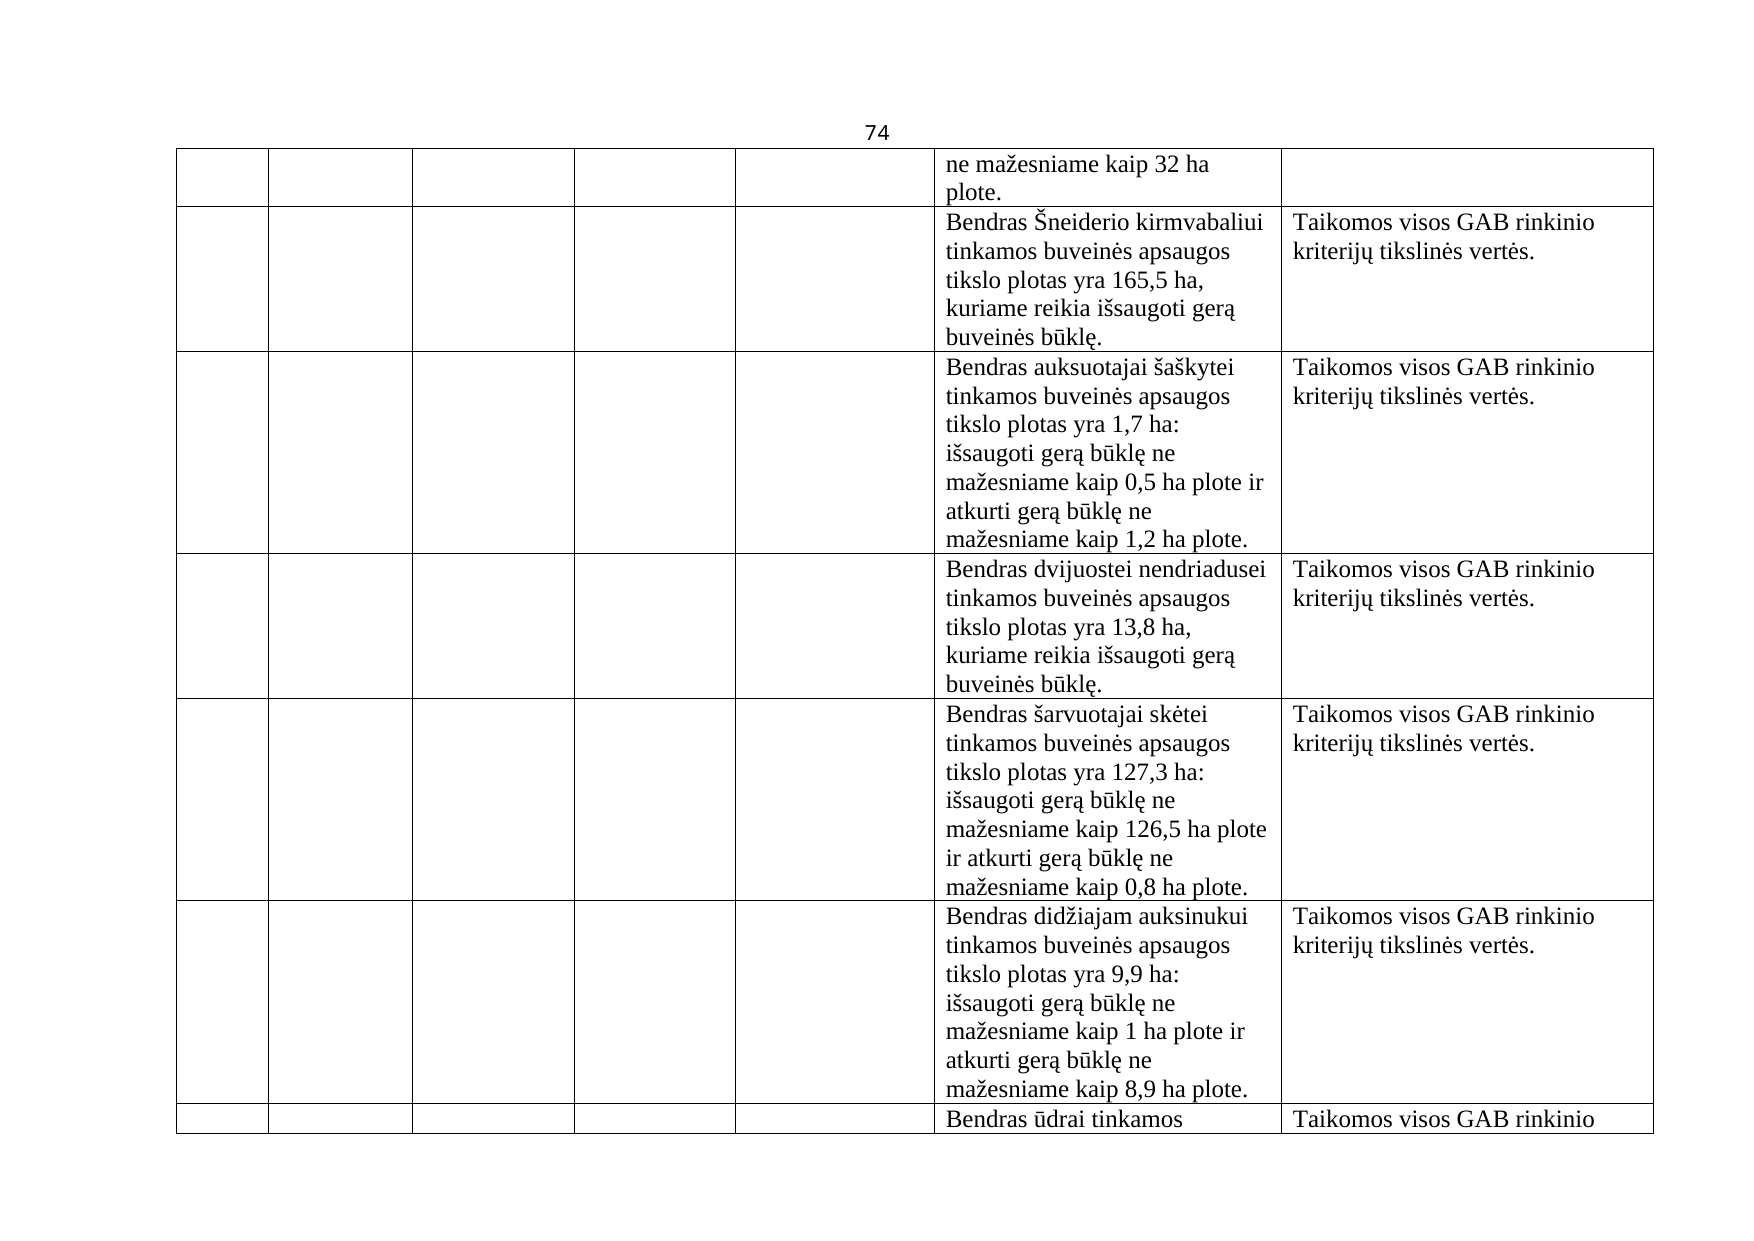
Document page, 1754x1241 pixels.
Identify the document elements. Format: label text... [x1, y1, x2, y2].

table_cell [1282, 149, 1653, 206]
table_cell [177, 901, 268, 1103]
table_cell [736, 149, 934, 206]
table_cell Taikomos visos GAB rinkinio kriterijų tikslinės vertės. [1282, 699, 1653, 900]
table_cell [575, 901, 735, 1103]
table_cell Bendras auksuotajai šaškytei tinkamos buveinės apsaugos tikslo plotas yra 1,7 ha: išsaugoti gerą būklę ne mažesniame kaip 0,5 ha plote ir atkurti gerą būklę ne mažesniame kaip 1,2 ha plote. [935, 352, 1281, 553]
table_cell [736, 1104, 934, 1132]
table_cell Bendras didžiajam auksinukui tinkamos buveinės apsaugos tikslo plotas yra 9,9 ha: išsaugoti gerą būklę ne mažesniame kaip 1 ha plote ir atkurti gerą būklę ne mažesniame kaip 8,9 ha plote. [935, 901, 1281, 1103]
table_cell [736, 901, 934, 1103]
table_cell Taikomos visos GAB rinkinio kriterijų tikslinės vertės. [1282, 207, 1653, 351]
table_cell [575, 149, 735, 206]
table_cell [269, 149, 412, 206]
table_cell [413, 699, 574, 900]
table_cell Taikomos visos GAB rinkinio kriterijų tikslinės vertės. [1282, 901, 1653, 1103]
table_cell [269, 1104, 412, 1132]
table_cell [269, 554, 412, 698]
table_cell [269, 699, 412, 900]
table_cell Bendras Šneiderio kirmvabaliui tinkamos buveinės apsaugos tikslo plotas yra 165,5 ha, kuriame reikia išsaugoti gerą buveinės būklę. [935, 207, 1281, 351]
table_cell [575, 207, 735, 351]
table_cell [575, 554, 735, 698]
table_cell Taikomos visos GAB rinkinio kriterijų tikslinės vertės. [1282, 352, 1653, 553]
table_cell [413, 352, 574, 553]
table_cell ne mažesniame kaip 32 ha plote. [935, 149, 1281, 206]
table_cell [177, 207, 268, 351]
table_cell [269, 352, 412, 553]
table_cell [177, 1104, 268, 1132]
table_cell [736, 207, 934, 351]
table_cell [736, 554, 934, 698]
table_cell Taikomos visos GAB rinkinio [1282, 1104, 1653, 1132]
table_cell Bendras ūdrai tinkamos [935, 1104, 1281, 1132]
table_cell [575, 352, 735, 553]
table_cell [177, 554, 268, 698]
table_cell [269, 901, 412, 1103]
table_cell [177, 149, 268, 206]
table_cell Taikomos visos GAB rinkinio kriterijų tikslinės vertės. [1282, 554, 1653, 698]
table_cell [736, 699, 934, 900]
table_cell [269, 207, 412, 351]
table_cell Bendras dvijuostei nendriadusei tinkamos buveinės apsaugos tikslo plotas yra 13,8 ha, kuriame reikia išsaugoti gerą buveinės būklę. [935, 554, 1281, 698]
table_cell [413, 149, 574, 206]
table_cell [177, 352, 268, 553]
table_cell [413, 1104, 574, 1132]
table_cell [736, 352, 934, 553]
table_cell [413, 554, 574, 698]
table_cell [413, 901, 574, 1103]
table_cell [575, 1104, 735, 1132]
table_cell Bendras šarvuotajai skėtei tinkamos buveinės apsaugos tikslo plotas yra 127,3 ha: išsaugoti gerą būklę ne mažesniame kaip 126,5 ha plote ir atkurti gerą būklę ne mažesniame kaip 0,8 ha plote. [935, 699, 1281, 900]
table_cell [177, 699, 268, 900]
table_cell [413, 207, 574, 351]
table_cell [575, 699, 735, 900]
